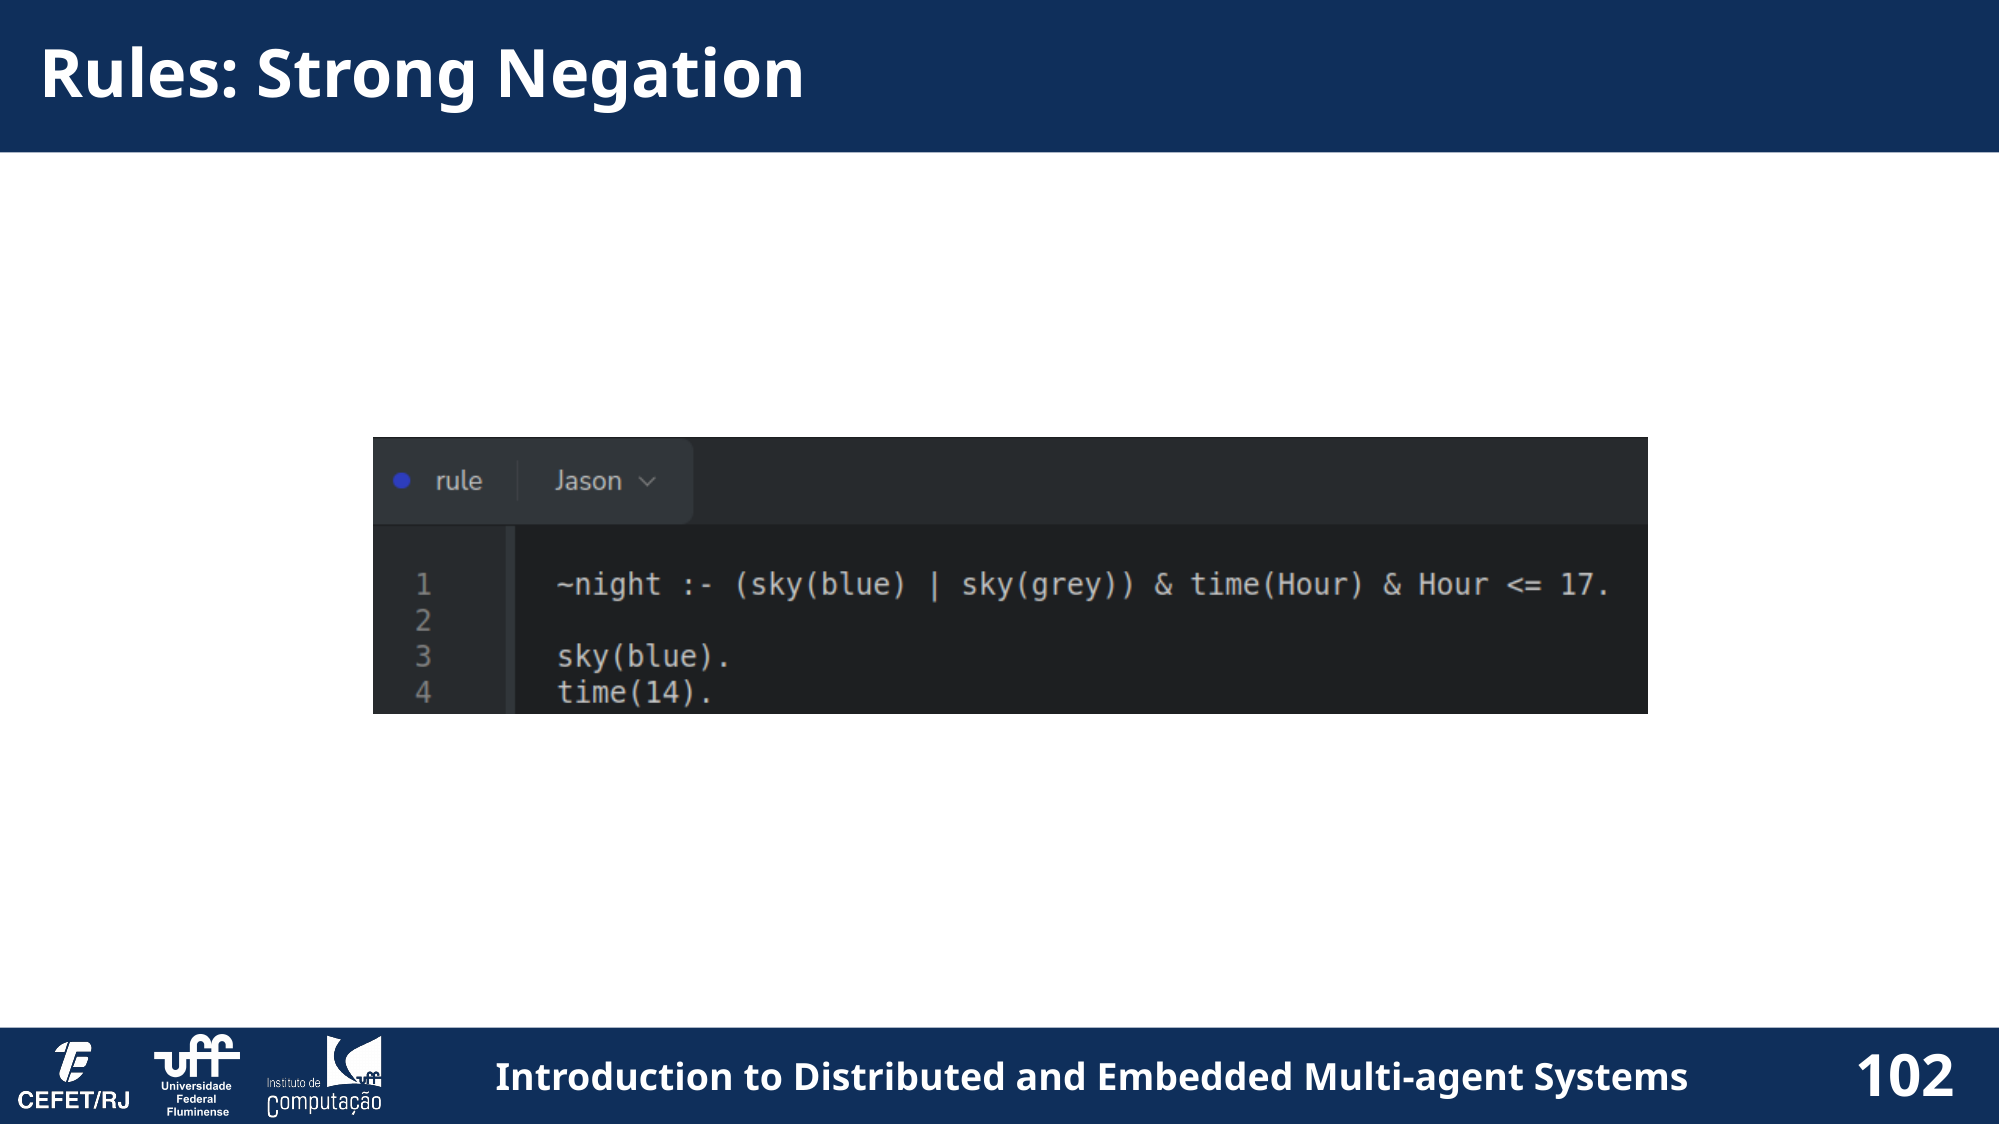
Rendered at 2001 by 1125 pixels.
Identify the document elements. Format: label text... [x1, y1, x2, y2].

picture [373, 437, 1648, 714]
picture [153, 1033, 241, 1121]
picture [18, 1021, 129, 1125]
picture [265, 1033, 383, 1118]
text_box Rules: Strong Negation [25, 23, 1999, 119]
